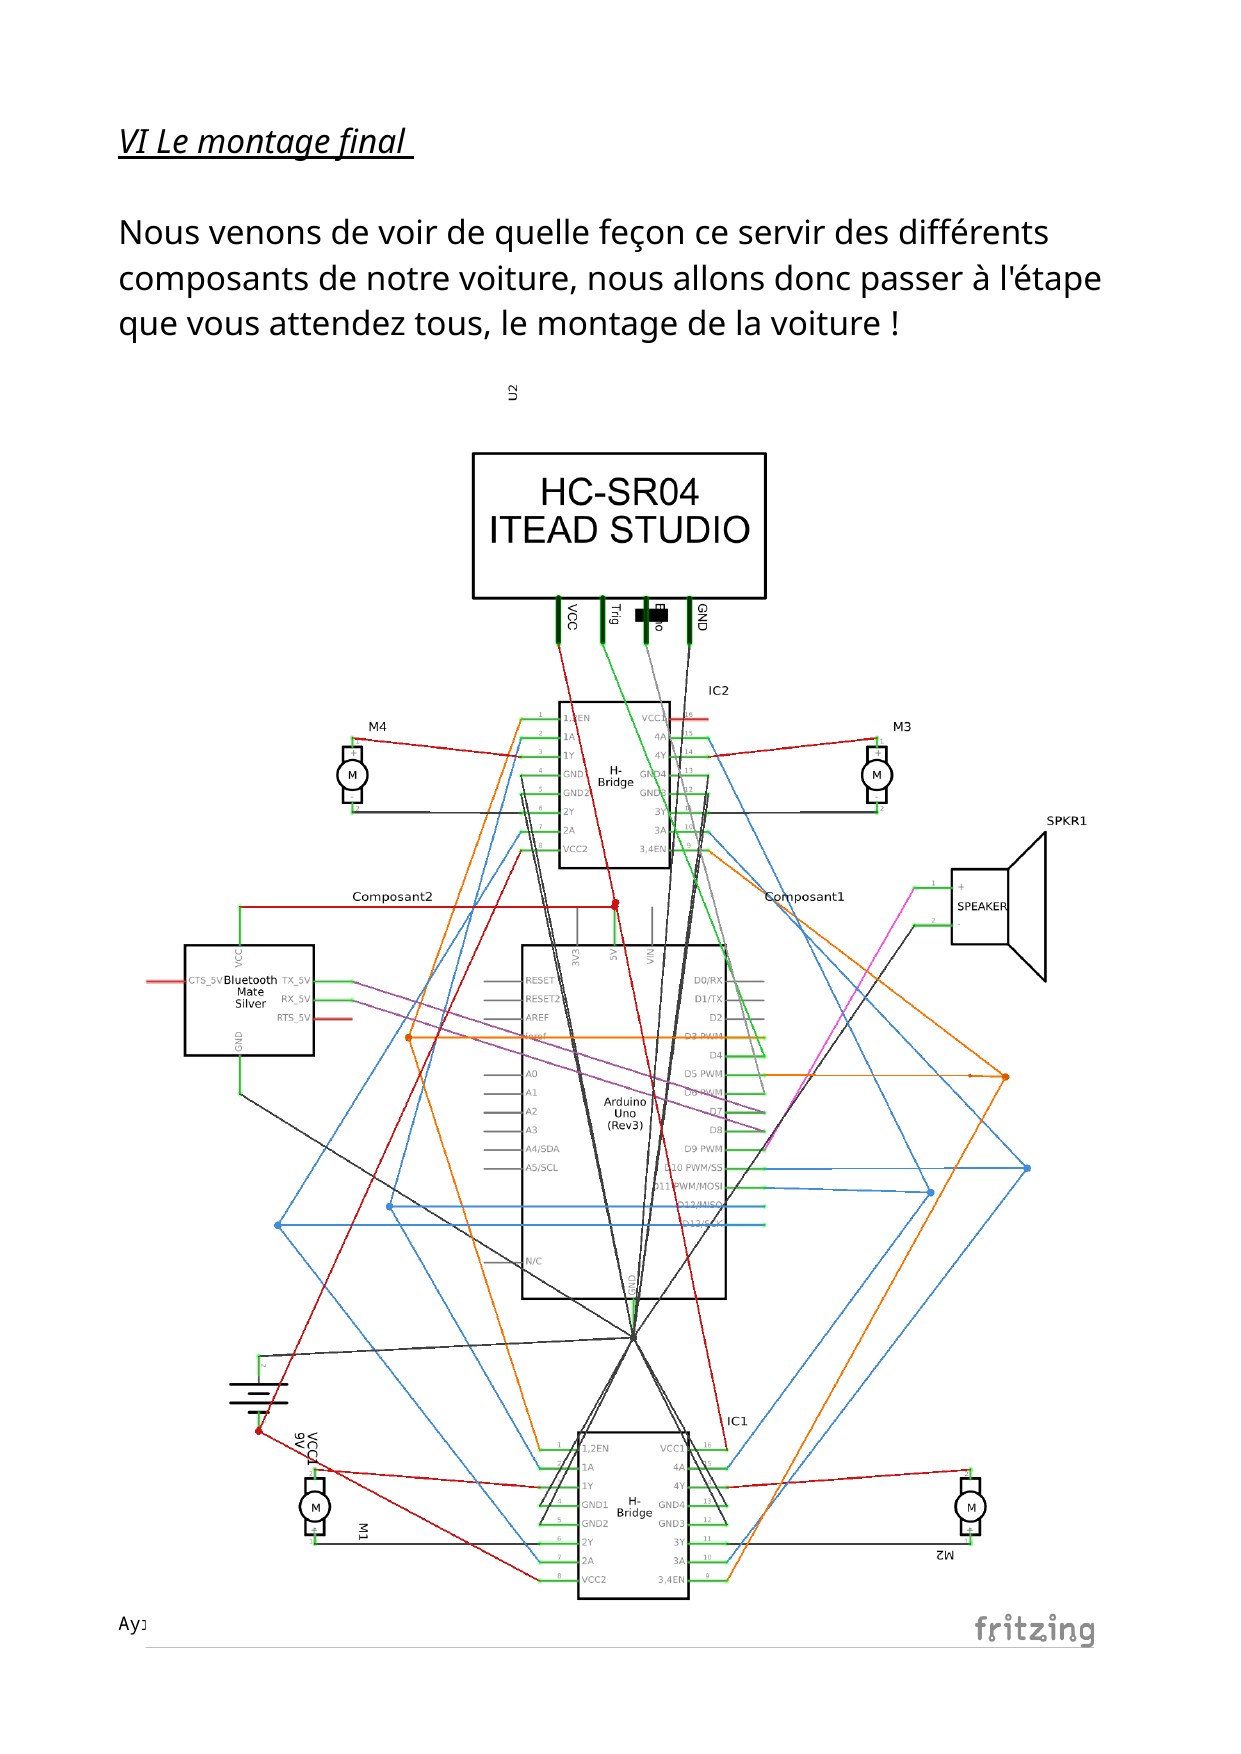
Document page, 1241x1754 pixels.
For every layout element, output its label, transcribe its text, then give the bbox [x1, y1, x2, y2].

text VI Le montage final [118, 118, 1122, 163]
picture [145, 382, 1094, 1648]
text Nous venons de voir de quelle feçon ce servir des différents composants de notre voiture, nous allons donc passer à l'étape que vous attendez tous, le montage de la voiture ! [118, 209, 1122, 345]
